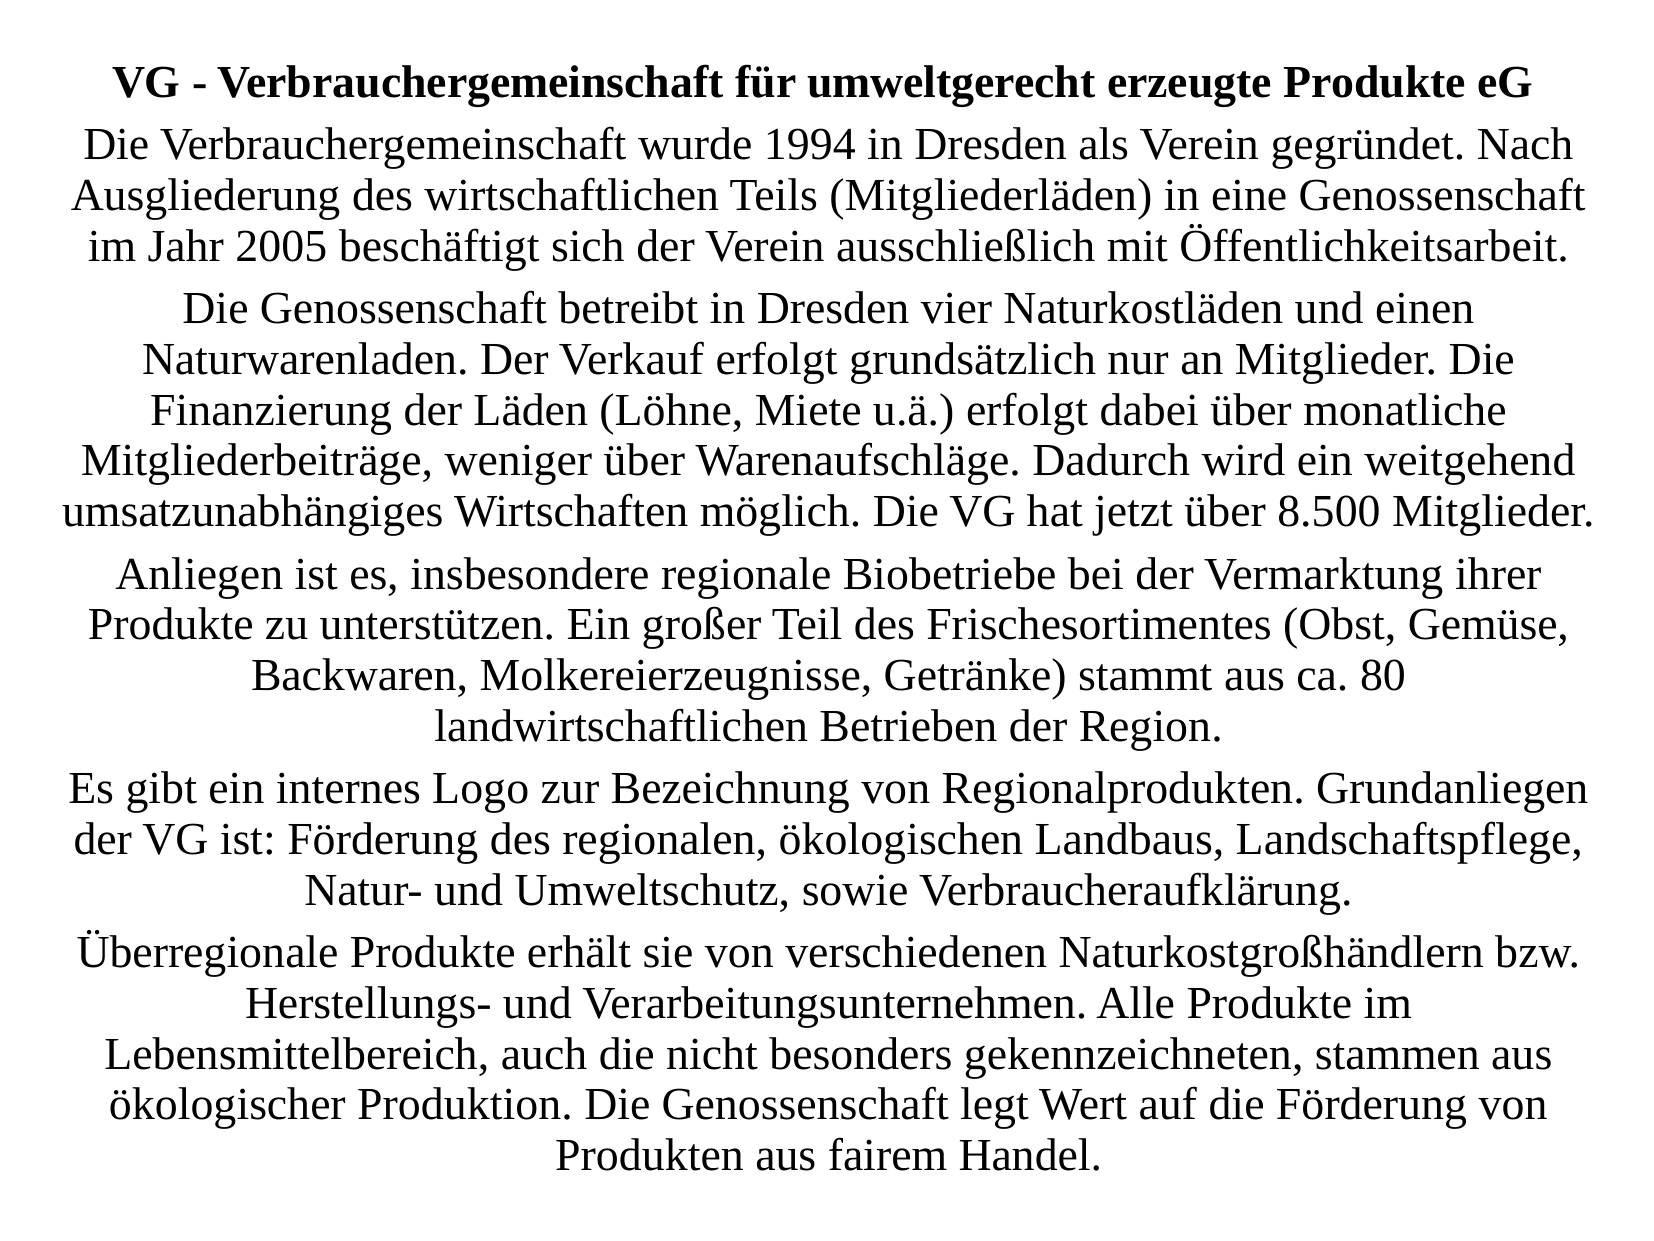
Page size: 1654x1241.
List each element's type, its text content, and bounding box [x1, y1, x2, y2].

text_box VG - Verbrauchergemeinschaft für umweltgerecht erzeugte Produkte eG Die Verbrauchergemeinschaft wurde 1994 in Dresden als Verein gegründet. Nach Ausgliederung des wirtschaftlichen Teils (Mitgliederläden) in eine Genossenschaft im Jahr 2005 beschäftigt sich der Verein ausschließlich mit Öffentlichkeitsarbeit. Die Genossenschaft betreibt in Dresden vier Naturkostläden und einen Naturwarenladen. Der Verkauf erfolgt grundsätzlich nur an Mitglieder. Die Finanzierung der Läden (Löhne, Miete u.ä.) erfolgt dabei über monatliche Mitgliederbeiträge, weniger über Warenaufschläge. Dadurch wird ein weitgehend umsatzunabhängiges Wirtschaften möglich. Die VG hat jetzt über 8.500 Mitglieder. Anliegen ist es, insbesondere regionale Biobetriebe bei der Vermarktung ihrer Produkte zu unterstützen. Ein großer Teil des Frischesortimentes (Obst, Gemüse, Backwaren, Molkereierzeugnisse, Getränke) stammt aus ca. 80 landwirtschaftlichen Betrieben der Region. Es gibt ein internes Logo zur Bezeichnung von Regionalprodukten. Grundanliegen der VG ist: Förderung des regionalen, ökologischen Landbaus, Landschaftspflege, Natur- und Umweltschutz, sowie Verbraucheraufklärung. Überregionale Produkte erhält sie von verschiedenen Naturkostgroßhändlern bzw. Herstellungs- und Verarbeitungsunternehmen. Alle Produkte im Lebensmittelbereich, auch die nicht besonders gekennzeichneten, stammen aus ökologischer Produktion. Die Genossenschaft legt Wert auf die Förderung von Produkten aus fairem Handel. [47, 49, 1611, 1195]
